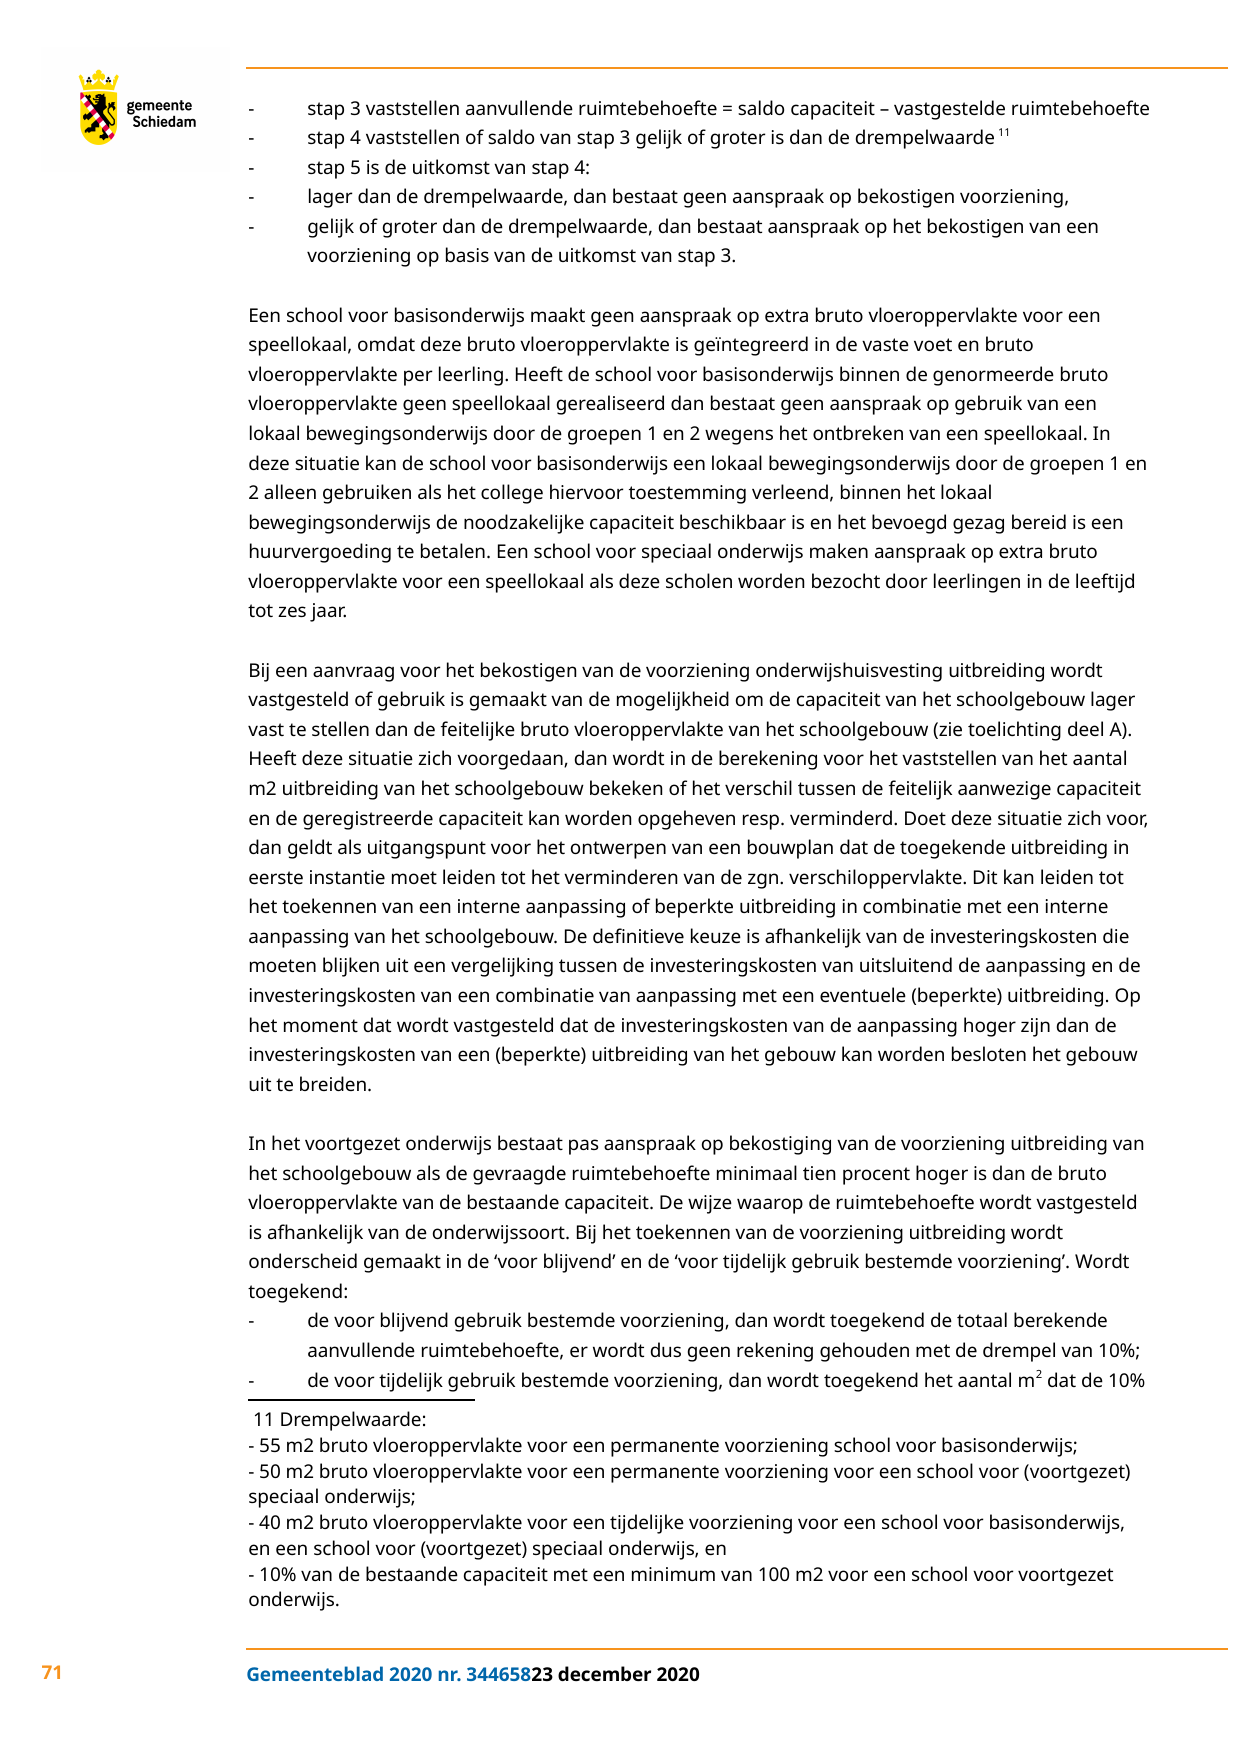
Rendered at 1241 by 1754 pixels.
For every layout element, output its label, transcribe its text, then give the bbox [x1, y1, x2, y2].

list - 40 m2 bruto vloeroppervlakte voor een tijdelijke voorziening voor een school voor basisonderwijs, en een school voor (voortgezet) speciaal onderwijs, en [248, 1509, 1152, 1561]
text Een school voor basisonderwijs maakt geen aanspraak op extra bruto vloeroppervlakte voor een speellokaal, omdat deze bruto vloeroppervlakte is geïntegreerd in de vaste voet en bruto vloeroppervlakte per leerling. Heeft de school voor basisonderwijs binnen de genormeerde bruto vloeroppervlakte geen speellokaal gerealiseerd dan bestaat geen aanspraak op gebruik van een lokaal bewegingsonderwijs door de groepen 1 en 2 wegens het ontbreken van een speellokaal. In deze situatie kan de school voor basisonderwijs een lokaal bewegingsonderwijs door de groepen 1 en 2 alleen gebruiken als het college hiervoor toestemming verleend, binnen het lokaal bewegingsonderwijs de noodzakelijke capaciteit beschikbaar is en het bevoegd gezag bereid is een huurvergoeding te betalen. Een school voor speciaal onderwijs maken aanspraak op extra bruto vloeroppervlakte voor een speellokaal als deze scholen worden bezocht door leerlingen in de leeftijd tot zes jaar. [248, 302, 1152, 623]
text In het voortgezet onderwijs bestaat pas aanspraak op bekostiging van de voorziening uitbreiding van het schoolgebouw als de gevraagde ruimtebehoefte minimaal tien procent hoger is dan de bruto vloeroppervlakte van de bestaande capaciteit. De wijze waarop de ruimtebehoefte wordt vastgesteld is afhankelijk van de onderwijssoort. Bij het toekennen van de voorziening uitbreiding wordt onderscheid gemaakt in de ‘voor blijvend’ en de ‘voor tijdelijk gebruik bestemde voorziening’. Wordt toegekend: [248, 1130, 1152, 1304]
text Bij een aanvraag voor het bekostigen van de voorziening onderwijshuisvesting uitbreiding wordt vastgesteld of gebruik is gemaakt van de mogelijkheid om de capaciteit van het schoolgebouw lager vast te stellen dan de feitelijke bruto vloeroppervlakte van het schoolgebouw (zie toelichting deel A). Heeft deze situatie zich voorgedaan, dan wordt in de berekening voor het vaststellen van het aantal m2 uitbreiding van het schoolgebouw bekeken of het verschil tussen de feitelijk aanwezige capaciteit en de geregistreerde capaciteit kan worden opgeheven resp. verminderd. Doet deze situatie zich voor, dan geldt als uitgangspunt voor het ontwerpen van een bouwplan dat de toegekende uitbreiding in eerste instantie moet leiden tot het verminderen van de zgn. verschiloppervlakte. Dit kan leiden tot het toekennen van een interne aanpassing of beperkte uitbreiding in combinatie met een interne aanpassing van het schoolgebouw. De definitieve keuze is afhankelijk van de investeringskosten die moeten blijken uit een vergelijking tussen de investeringskosten van uitsluitend de aanpassing en de investeringskosten van een combinatie van aanpassing met een eventuele (beperkte) uitbreiding. Op het moment dat wordt vastgesteld dat de investeringskosten van de aanpassing hoger zijn dan de investeringskosten van een (beperkte) uitbreiding van het gebouw kan worden besloten het gebouw uit te breiden. [248, 657, 1152, 1097]
list de voor blijvend gebruik bestemde voorziening, dan wordt toegekend de totaal berekende aanvullende ruimtebehoefte, er wordt dus geen rekening gehouden met de drempel van 10%; [248, 1308, 1152, 1363]
list - 10% van de bestaande capaciteit met een minimum van 100 m2 voor een school voor voortgezet onderwijs. [248, 1561, 1152, 1612]
list stap 3 vaststellen aanvullende ruimtebehoefte = saldo capaciteit – vastgestelde ruimtebehoefte [248, 95, 1152, 121]
picture [41, 47, 231, 172]
list lager dan de drempelwaarde, dan bestaat geen aanspraak op bekostigen voorziening, [248, 183, 1152, 209]
list de voor tijdelijk gebruik bestemde voorziening, dan wordt toegekend het aantal m2 dat de 10% [248, 1367, 1152, 1393]
list gelijk of groter dan de drempelwaarde, dan bestaat aanspraak op het bekostigen van een voorziening op basis van de uitkomst van stap 3. [248, 213, 1152, 268]
list - 50 m2 bruto vloeroppervlakte voor een permanente voorziening voor een school voor (voortgezet) speciaal onderwijs; [248, 1458, 1152, 1509]
list stap 5 is de uitkomst van stap 4: [248, 154, 1152, 180]
list Drempelwaarde: [248, 1406, 1152, 1432]
list - 55 m2 bruto vloeroppervlakte voor een permanente voorziening school voor basisonderwijs; [248, 1432, 1152, 1458]
list stap 4 vaststellen of saldo van stap 3 gelijk of groter is dan de drempelwaarde [248, 124, 1152, 150]
